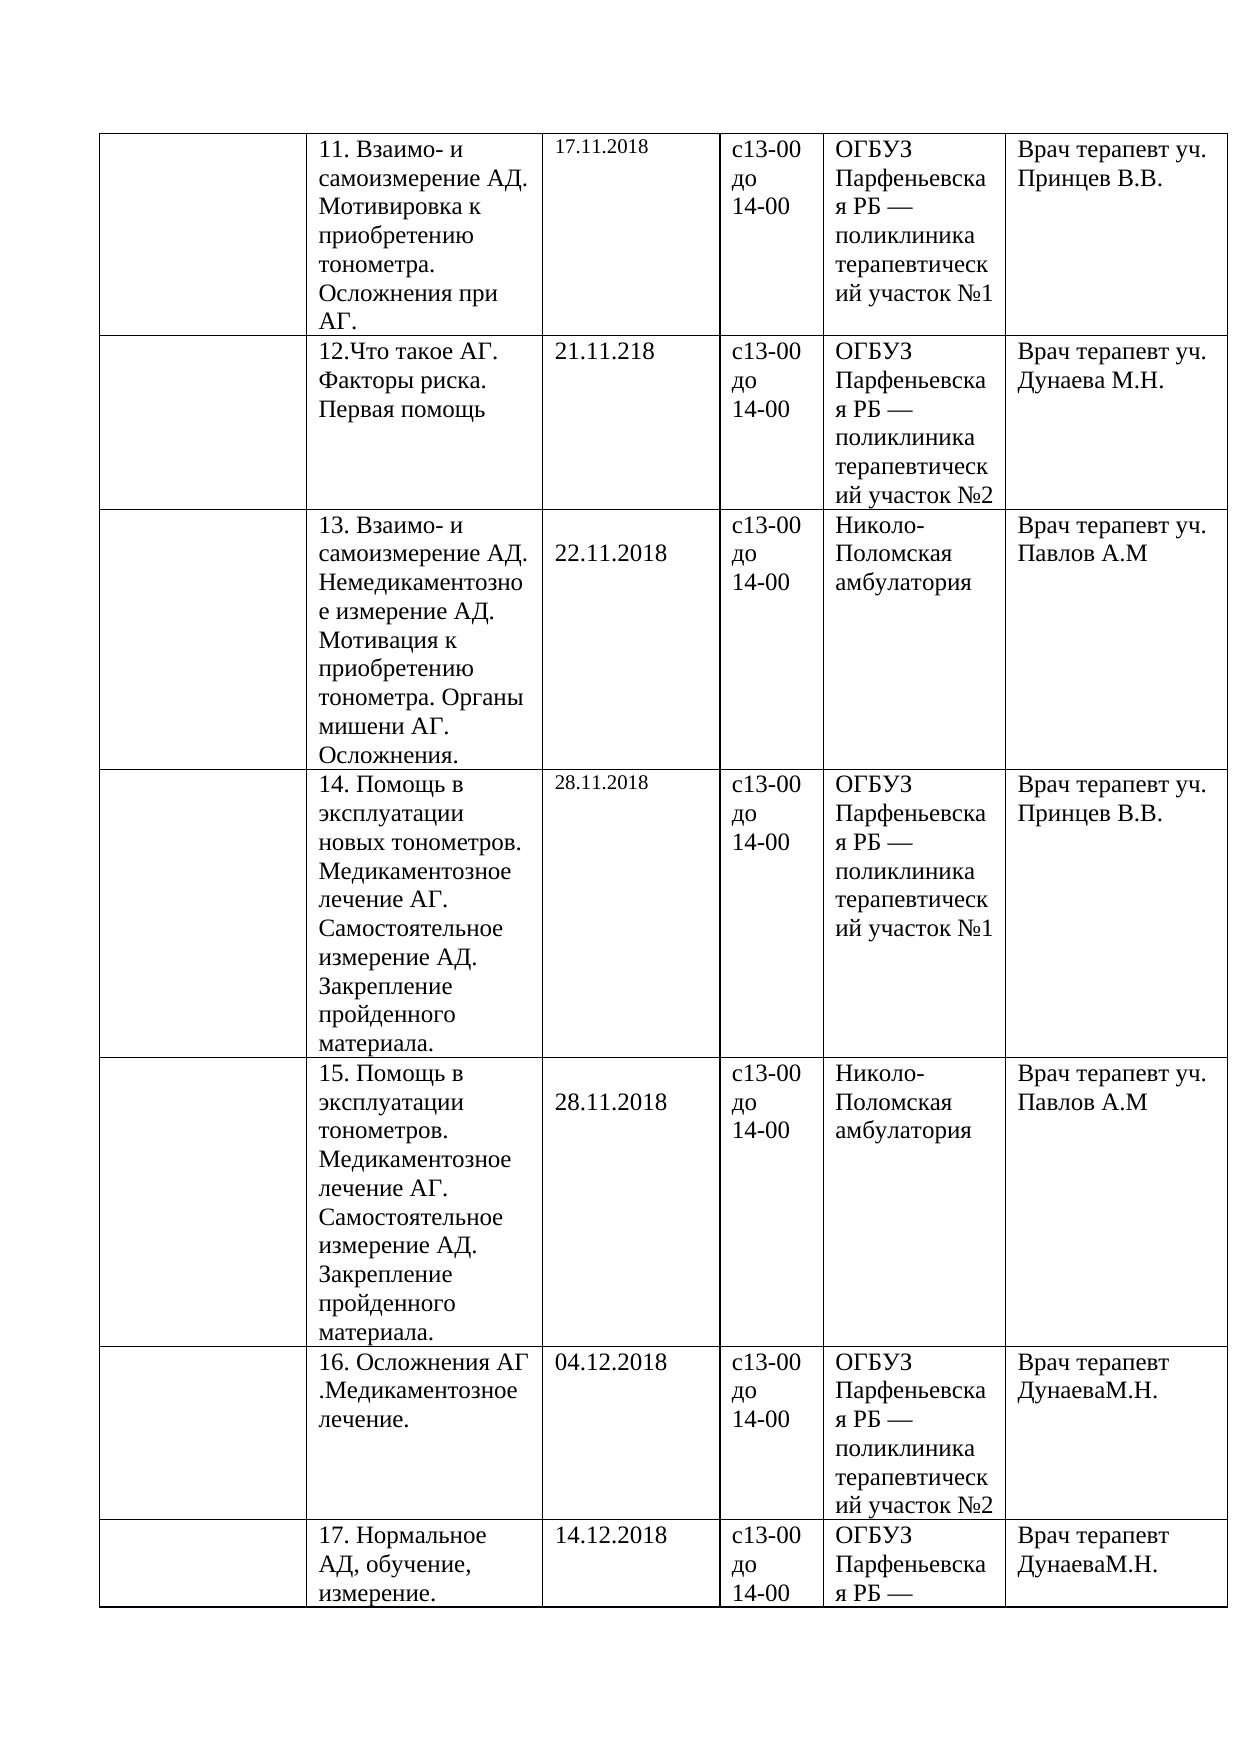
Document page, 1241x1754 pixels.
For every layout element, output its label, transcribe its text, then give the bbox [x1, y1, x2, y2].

table_cell с13-00 до 14-00 [721, 1347, 823, 1519]
table_cell [100, 134, 306, 335]
table_cell [100, 336, 306, 509]
table_cell 04.12.2018 [543, 1347, 719, 1519]
table_cell 14.12.2018 [543, 1520, 719, 1606]
table_cell ОГБУЗ Парфеньевская РБ — [824, 1520, 1005, 1606]
table_cell 14. Помощь в эксплуатации новых тонометров. Медикаментозное лечение АГ. Самостоятельное измерение АД. Закрепление пройденного материала. [307, 770, 542, 1057]
table_cell Врач терапевт уч. Дунаева М.Н. [1006, 336, 1227, 509]
table_cell с13-00 до 14-00 [721, 336, 823, 509]
table_cell Врач терапевт уч. Павлов А.М [1006, 1058, 1227, 1346]
table_cell 13. Взаимо- и самоизмерение АД. Немедикаментозное измерение АД. Мотивация к приобретению тонометра. Органы мишени АГ. Осложнения. [307, 510, 542, 768]
table_cell Врач терапевт ДунаеваМ.Н. [1006, 1347, 1227, 1519]
table_cell 28.11.2018 [543, 770, 719, 1057]
table_cell [100, 1058, 306, 1346]
table_cell ОГБУЗ Парфеньевская РБ — поликлиника терапевтический участок №1 [824, 770, 1005, 1057]
table_cell 21.11.218 [543, 336, 719, 509]
table_cell Врач терапевт уч. Принцев В.В. [1006, 770, 1227, 1057]
table_cell ОГБУЗ Парфеньевская РБ — поликлиника терапевтический участок №2 [824, 336, 1005, 509]
table_cell [1228, 509, 1240, 768]
table_cell [1228, 1519, 1240, 1606]
table_cell Врач терапевт уч. Принцев В.В. [1006, 134, 1227, 335]
table_cell [100, 1520, 306, 1606]
table_cell Врач терапевт ДунаеваМ.Н. [1006, 1520, 1227, 1606]
table_cell 17.11.2018 [543, 134, 719, 335]
table_cell [1228, 1346, 1240, 1519]
table_cell [1228, 769, 1240, 1057]
table_cell [1228, 133, 1240, 335]
table_cell с13-00 до 14-00 [721, 770, 823, 1057]
table_cell 15. Помощь в эксплуатации тонометров. Медикаментозное лечение АГ. Самостоятельное измерение АД. Закрепление пройденного материала. [307, 1058, 542, 1346]
table_cell с13-00 до 14-00 [721, 1520, 823, 1606]
table_cell 22.11.2018 [543, 510, 719, 768]
table_cell 17. Нормальное АД, обучение, измерение. [307, 1520, 542, 1606]
table_cell [1228, 335, 1240, 509]
table_cell [1228, 1057, 1240, 1346]
table_cell Николо-Поломская амбулатория [824, 1058, 1005, 1346]
table_cell [100, 770, 306, 1057]
table_cell 28.11.2018 [543, 1058, 719, 1346]
table_cell [100, 510, 306, 768]
table_cell ОГБУЗ Парфеньевская РБ — поликлиника терапевтический участок №2 [824, 1347, 1005, 1519]
table_cell 16. Осложнения АГ .Медикаментозное лечение. [307, 1347, 542, 1519]
table_cell 12.Что такое АГ. Факторы риска. Первая помощь [307, 336, 542, 509]
table_cell [100, 1347, 306, 1519]
table_cell ОГБУЗ Парфеньевская РБ — поликлиника терапевтический участок №1 [824, 134, 1005, 335]
table_cell с13-00 до 14-00 [721, 1058, 823, 1346]
table_cell Врач терапевт уч. Павлов А.М [1006, 510, 1227, 768]
table_cell с13-00 до 14-00 [721, 134, 823, 335]
table_cell с13-00 до 14-00 [721, 510, 823, 768]
table_cell 11. Взаимо- и самоизмерение АД. Мотивировка к приобретению тонометра. Осложнения при АГ. [307, 134, 542, 335]
table_cell Николо-Поломская амбулатория [824, 510, 1005, 768]
